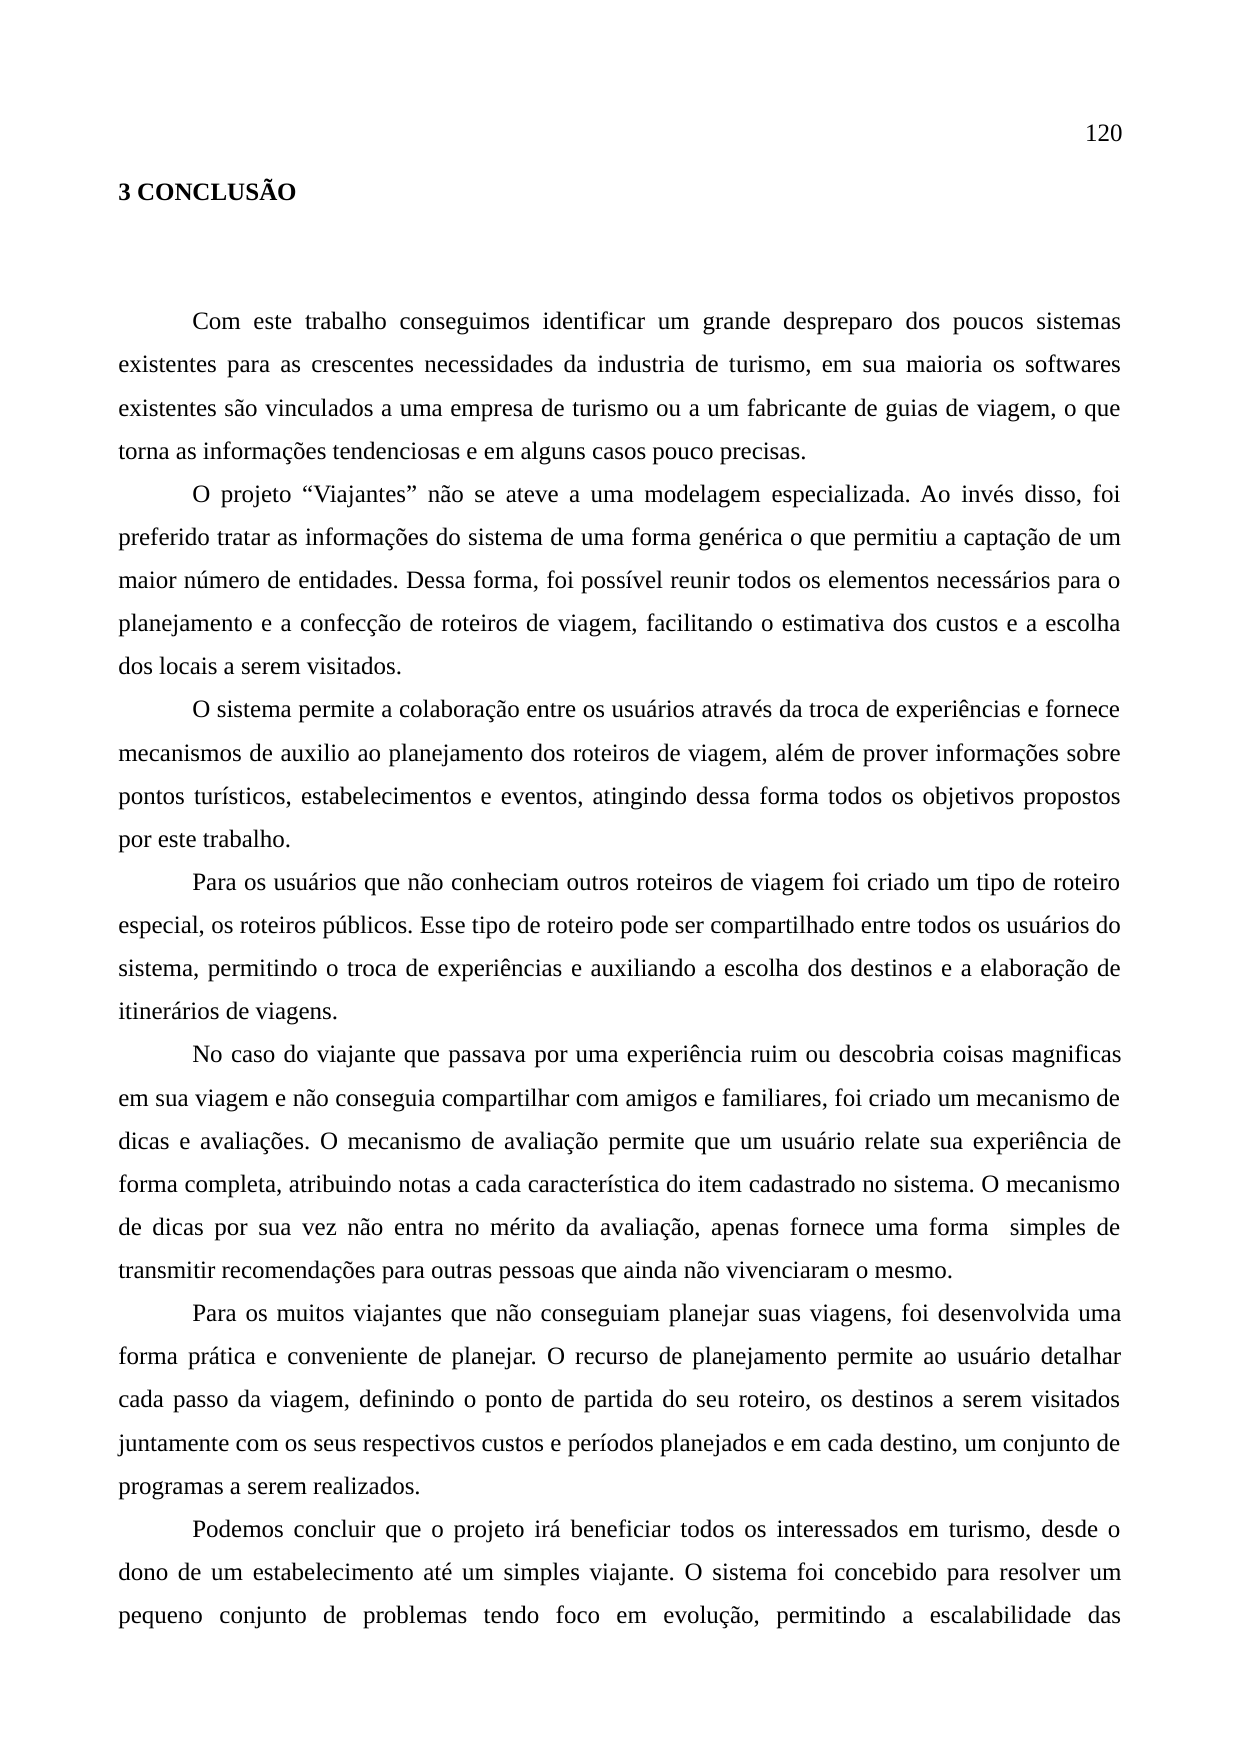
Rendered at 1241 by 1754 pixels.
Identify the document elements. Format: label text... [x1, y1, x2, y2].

text Para os usuários que não conheciam outros roteiros de viagem foi criado um tipo de roteiro especial, os roteiros públicos. Esse tipo de roteiro pode ser compartilhado entre todos os usuários do sistema, permitindo o troca de experiências e auxiliando a escolha dos destinos e a elaboração de itinerários de viagens. [118, 867, 1122, 1025]
text Para os muitos viajantes que não conseguiam planejar suas viagens, foi desenvolvida uma forma prática e conveniente de planejar. O recurso de planejamento permite ao usuário detalhar cada passo da viagem, definindo o ponto de partida do seu roteiro, os destinos a serem visitados juntamente com os seus respectivos custos e períodos planejados e em cada destino, um conjunto de programas a serem realizados. [118, 1298, 1122, 1499]
text O sistema permite a colaboração entre os usuários através da troca de experiências e fornece mecanismos de auxilio ao planejamento dos roteiros de viagem, além de prover informações sobre pontos turísticos, estabelecimentos e eventos, atingindo dessa forma todos os objetivos propostos por este trabalho. [118, 694, 1122, 853]
text O projeto “Viajantes” não se ateve a uma modelagem especializada. Ao invés disso, foi preferido tratar as informações do sistema de uma forma genérica o que permitiu a captação de um maior número de entidades. Dessa forma, foi possível reunir todos os elementos necessários para o planejamento e a confecção de roteiros de viagem, facilitando o estimativa dos custos e a escolha dos locais a serem visitados. [118, 479, 1122, 680]
text Com este trabalho conseguimos identificar um grande despreparo dos poucos sistemas existentes para as crescentes necessidades da industria de turismo, em sua maioria os softwares existentes são vinculados a uma empresa de turismo ou a um fabricante de guias de viagem, o que torna as informações tendenciosas e em alguns casos pouco precisas. [118, 306, 1122, 464]
text No caso do viajante que passava por uma experiência ruim ou descobria coisas magnificas em sua viagem e não conseguia compartilhar com amigos e familiares, foi criado um mecanismo de dicas e avaliações. O mecanismo de avaliação permite que um usuário relate sua experiência de forma completa, atribuindo notas a cada característica do item cadastrado no sistema. O mecanismo de dicas por sua vez não entra no mérito da avaliação, apenas fornece uma forma simples de transmitir recomendações para outras pessoas que ainda não vivenciaram o mesmo. [118, 1039, 1122, 1284]
subtitle CONCLUSÃO [118, 177, 1122, 206]
text Podemos concluir que o projeto irá beneficiar todos os interessados em turismo, desde o dono de um estabelecimento até um simples viajante. O sistema foi concebido para resolver um pequeno conjunto de problemas tendo foco em evolução, permitindo a escalabilidade das [118, 1514, 1122, 1629]
